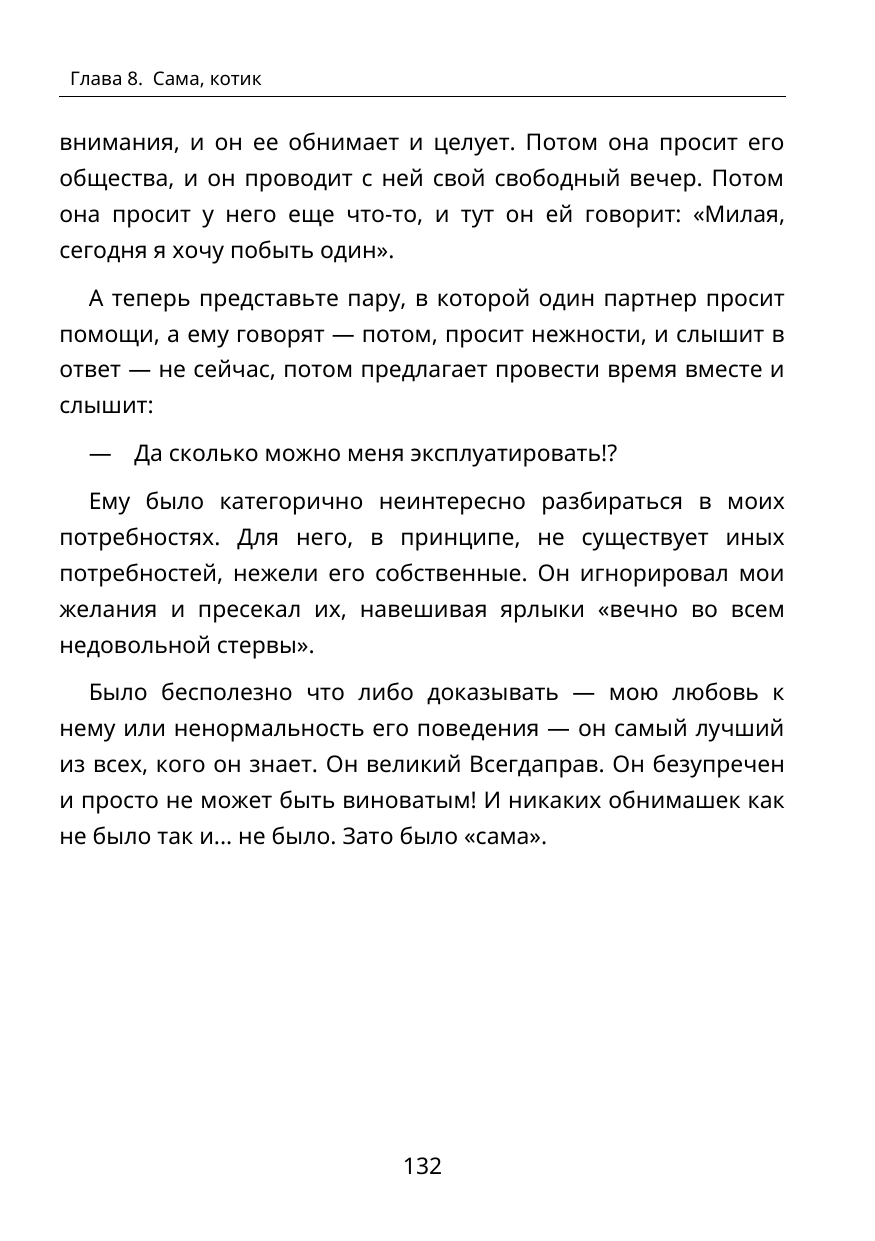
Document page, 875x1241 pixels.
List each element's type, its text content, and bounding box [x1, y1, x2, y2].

list Да сколько можно меня эксплуатировать!? [59, 437, 786, 468]
text Было бесполезно что либо доказывать — мою любовь к нему или ненормальность его поведения — он самый лучший из всех, кого он знает. Он великий Всегдаправ. Он безупречен и просто не может быть виноватым! И никаких обнимашек как не было так и... не было. Зато было «сама». [59, 676, 786, 851]
text Ему было категорично неинтересно разбираться в моих потребностях. Для него, в принципе, не существует иных потребностей, нежели его собственные. Он игнорировал мои желания и пресекал их, навешивая ярлыки «вечно во всем недовольной стервы». [59, 485, 786, 660]
text внимания, и он ее обнимает и целует. Потом она просит его общества, и он проводит с ней свой свободный вечер. Потом она просит у него еще что-то, и тут он ей говорит: «Милая, сегодня я хочу побыть один». [59, 126, 786, 265]
text А теперь представьте пару, в которой один партнер просит помощи, а ему говорят — потом, просит нежности, и слышит в ответ — не сейчас, потом предлагает провести время вместе и слышит: [59, 282, 786, 421]
